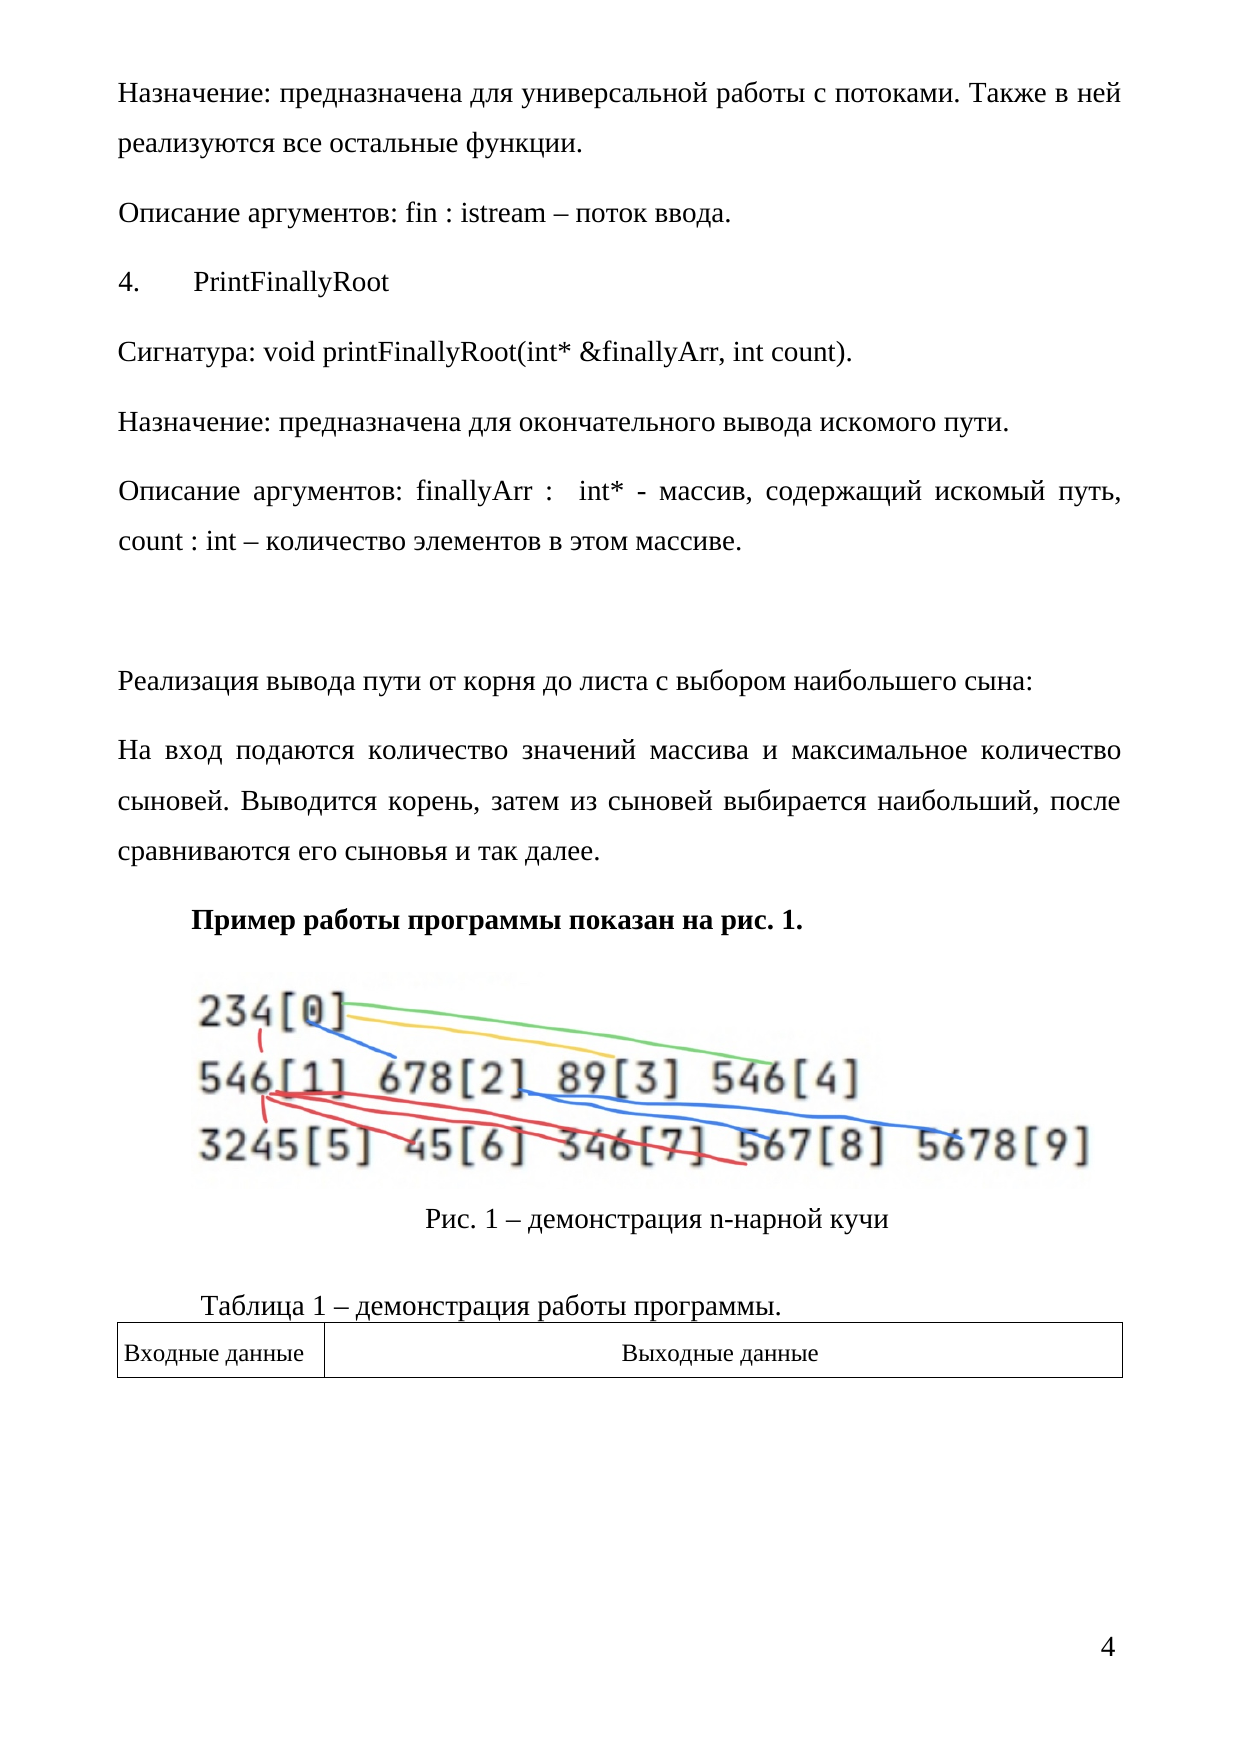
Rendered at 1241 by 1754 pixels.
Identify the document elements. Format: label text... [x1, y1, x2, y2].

table_header Входные данные [118, 1323, 324, 1377]
table_header Выходные данные [325, 1323, 1122, 1377]
text Реализация вывода пути от корня до листа с выбором наибольшего сына: [117, 663, 1122, 696]
text Сигнатура: void printFinallyRoot(int* &finallyArr, int count). [117, 334, 1122, 368]
text На вход подаются количество значений массива и максимальное количество сыновей. Выводится корень, затем из сыновей выбирается наибольший, после сравниваются его сыновья и так далее. [117, 732, 1122, 866]
text Пример работы программы показан на рис. 1. [191, 902, 1122, 936]
text Назначение: предназначена для окончательного вывода искомого пути. [117, 404, 1122, 437]
text Описание аргументов: finallyArr : int* - массив, содержащий искомый путь, count : int – количество элементов в этом массиве. [118, 473, 1122, 557]
text Рис. 1 – демонстрация n-нарной кучи [191, 1201, 1122, 1235]
list PrintFinallyRoot [118, 264, 1122, 298]
text Назначение: предназначена для универсальной работы с потоками. Также в ней реализуются все остальные функции. [117, 75, 1122, 159]
text Описание аргументов: fin : istream – поток ввода. [118, 195, 1122, 228]
text Таблица 1 – демонстрация работы программы. [118, 1288, 1122, 1322]
